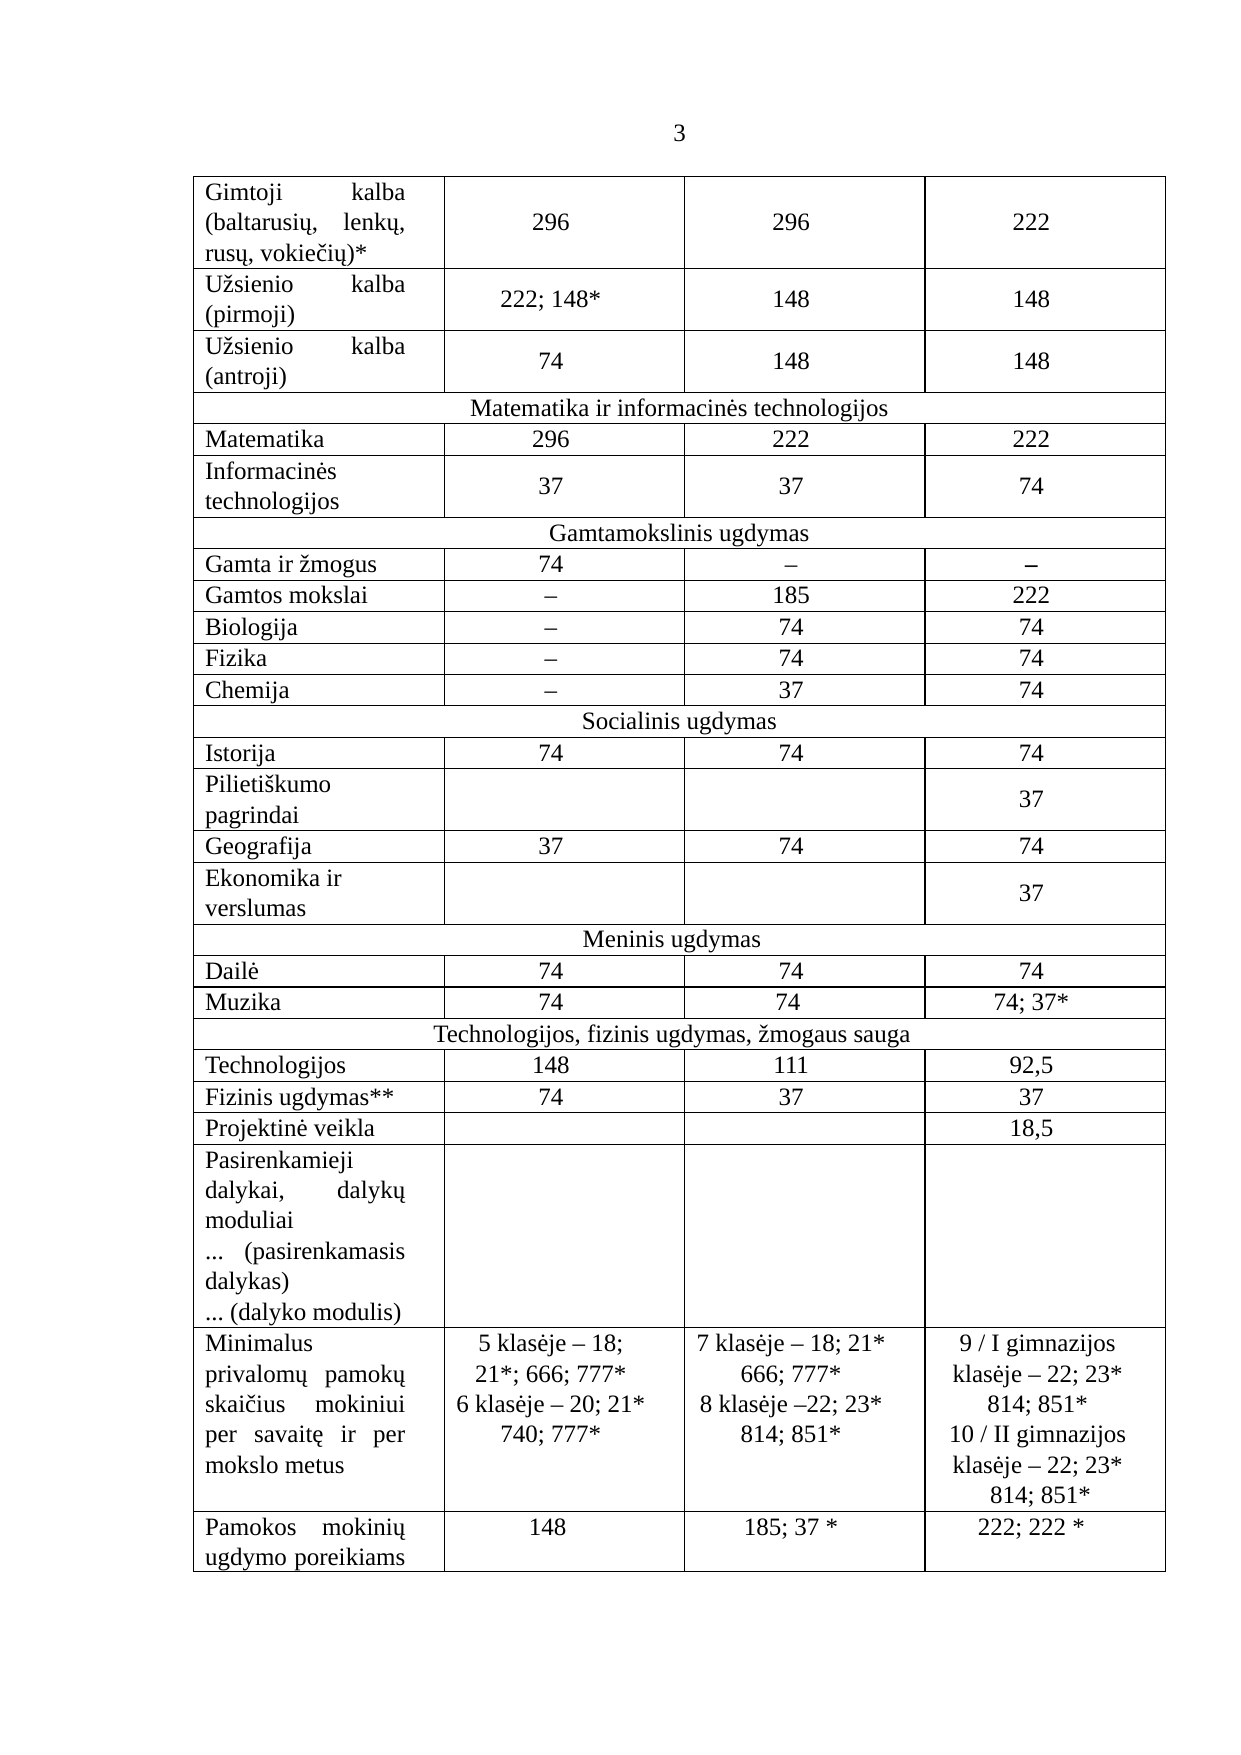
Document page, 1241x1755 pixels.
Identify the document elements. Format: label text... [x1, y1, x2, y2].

table_cell 92,5 [926, 1050, 1165, 1081]
table_cell 74 [926, 644, 1165, 674]
table_cell 74; 37* [926, 988, 1165, 1018]
table_cell 222 [926, 177, 1165, 268]
table_cell Gamtos mokslai [194, 581, 444, 611]
table_cell 74 [685, 738, 924, 768]
table_cell Technologijos [194, 1050, 444, 1081]
table_cell 74 [926, 831, 1165, 862]
table_cell Pamokos mokinių ugdymo poreikiams [194, 1512, 444, 1571]
table_cell 74 [445, 549, 684, 579]
table_cell [445, 1145, 684, 1327]
table_cell – [445, 675, 684, 705]
table_cell 74 [445, 1082, 684, 1112]
table_cell Informacinės technologijos [194, 456, 444, 517]
table_cell 74 [926, 675, 1165, 705]
table_cell 74 [926, 612, 1165, 642]
table_cell Matematika ir informacinės technologijos [194, 393, 1165, 423]
table_cell [685, 769, 924, 830]
table_cell 74 [685, 988, 924, 1018]
table_cell [685, 1113, 924, 1144]
table_cell Matematika [194, 424, 444, 455]
table_cell 74 [926, 738, 1165, 768]
table_cell Fizika [194, 644, 444, 674]
table_cell 74 [685, 831, 924, 862]
table_cell 111 [685, 1050, 924, 1081]
table_cell Istorija [194, 738, 444, 768]
table_cell 74 [445, 988, 684, 1018]
table_cell [685, 1145, 924, 1327]
table_cell [685, 863, 924, 923]
table_cell Gamta ir žmogus [194, 549, 444, 579]
table_cell 74 [685, 956, 924, 986]
table_cell 74 [685, 612, 924, 642]
table_cell Gamtamokslinis ugdymas [194, 518, 1165, 548]
table_cell 37 [926, 769, 1165, 830]
table_cell 18,5 [926, 1113, 1165, 1144]
table_cell 37 [926, 1082, 1165, 1112]
table_cell 148 [926, 331, 1165, 392]
table_cell 74 [926, 956, 1165, 986]
table_cell [926, 1145, 1165, 1327]
table_cell 148 [445, 1512, 684, 1571]
table_cell Pilietiškumo pagrindai [194, 769, 444, 830]
table_cell 222 [685, 424, 924, 455]
table_cell 37 [685, 1082, 924, 1112]
table_cell – [445, 581, 684, 611]
table_cell Gimtoji kalba (baltarusių, lenkų, rusų, vokiečių)* [194, 177, 444, 268]
table_cell 222; 222 * [926, 1512, 1165, 1571]
table_cell 296 [685, 177, 924, 268]
table_cell Meninis ugdymas [194, 925, 1165, 955]
table_cell 148 [926, 269, 1165, 330]
table_cell – [685, 549, 924, 579]
table_cell 9 / I gimnazijos klasėje – 22; 23* 814; 851* 10 / II gimnazijos klasėje – 22; 23* 814; 851* [926, 1328, 1165, 1511]
table_cell 37 [926, 863, 1165, 923]
table_cell 148 [685, 269, 924, 330]
table_cell Technologijos, fizinis ugdymas, žmogaus sauga [194, 1019, 1165, 1049]
table_cell 37 [685, 675, 924, 705]
table_cell Chemija [194, 675, 444, 705]
table_cell 74 [445, 738, 684, 768]
table_cell 74 [445, 956, 684, 986]
table_cell Ekonomika ir verslumas [194, 863, 444, 923]
table_cell Biologija [194, 612, 444, 642]
table_cell Užsienio kalba (antroji) [194, 331, 444, 392]
table_cell [445, 1113, 684, 1144]
table_cell 5 klasėje – 18; 21*; 666; 777* 6 klasėje – 20; 21* 740; 777* [445, 1328, 684, 1511]
table_cell Pasirenkamieji dalykai, dalykų moduliai ... (pasirenkamasis dalykas) ... (dalyko modulis) [194, 1145, 444, 1327]
table_cell 74 [445, 331, 684, 392]
table_cell Dailė [194, 956, 444, 986]
table_cell [445, 863, 684, 923]
table_cell 148 [685, 331, 924, 392]
table_cell 222 [926, 581, 1165, 611]
table_cell Užsienio kalba (pirmoji) [194, 269, 444, 330]
table_cell Muzika [194, 988, 444, 1018]
table_cell Fizinis ugdymas** [194, 1082, 444, 1112]
table_cell – [445, 612, 684, 642]
table_cell 74 [926, 456, 1165, 517]
table_cell 37 [685, 456, 924, 517]
table_cell 185; 37 * [685, 1512, 924, 1571]
table_cell 222 [926, 424, 1165, 455]
table_cell 148 [445, 1050, 684, 1081]
table_cell Socialinis ugdymas [194, 706, 1165, 737]
table_cell – [926, 549, 1165, 579]
table_cell 296 [445, 177, 684, 268]
table_cell [445, 769, 684, 830]
table_cell – [445, 644, 684, 674]
table_cell 185 [685, 581, 924, 611]
table_cell Projektinė veikla [194, 1113, 444, 1144]
table_cell Geografija [194, 831, 444, 862]
table_cell 74 [685, 644, 924, 674]
table_cell 37 [445, 456, 684, 517]
table_cell 7 klasėje – 18; 21* 666; 777* 8 klasėje –22; 23* 814; 851* [685, 1328, 924, 1511]
table_cell 296 [445, 424, 684, 455]
table_cell 37 [445, 831, 684, 862]
table_cell 222; 148* [445, 269, 684, 330]
table_cell Minimalus privalomų pamokų skaičius mokiniui per savaitę ir per mokslo metus [194, 1328, 444, 1511]
